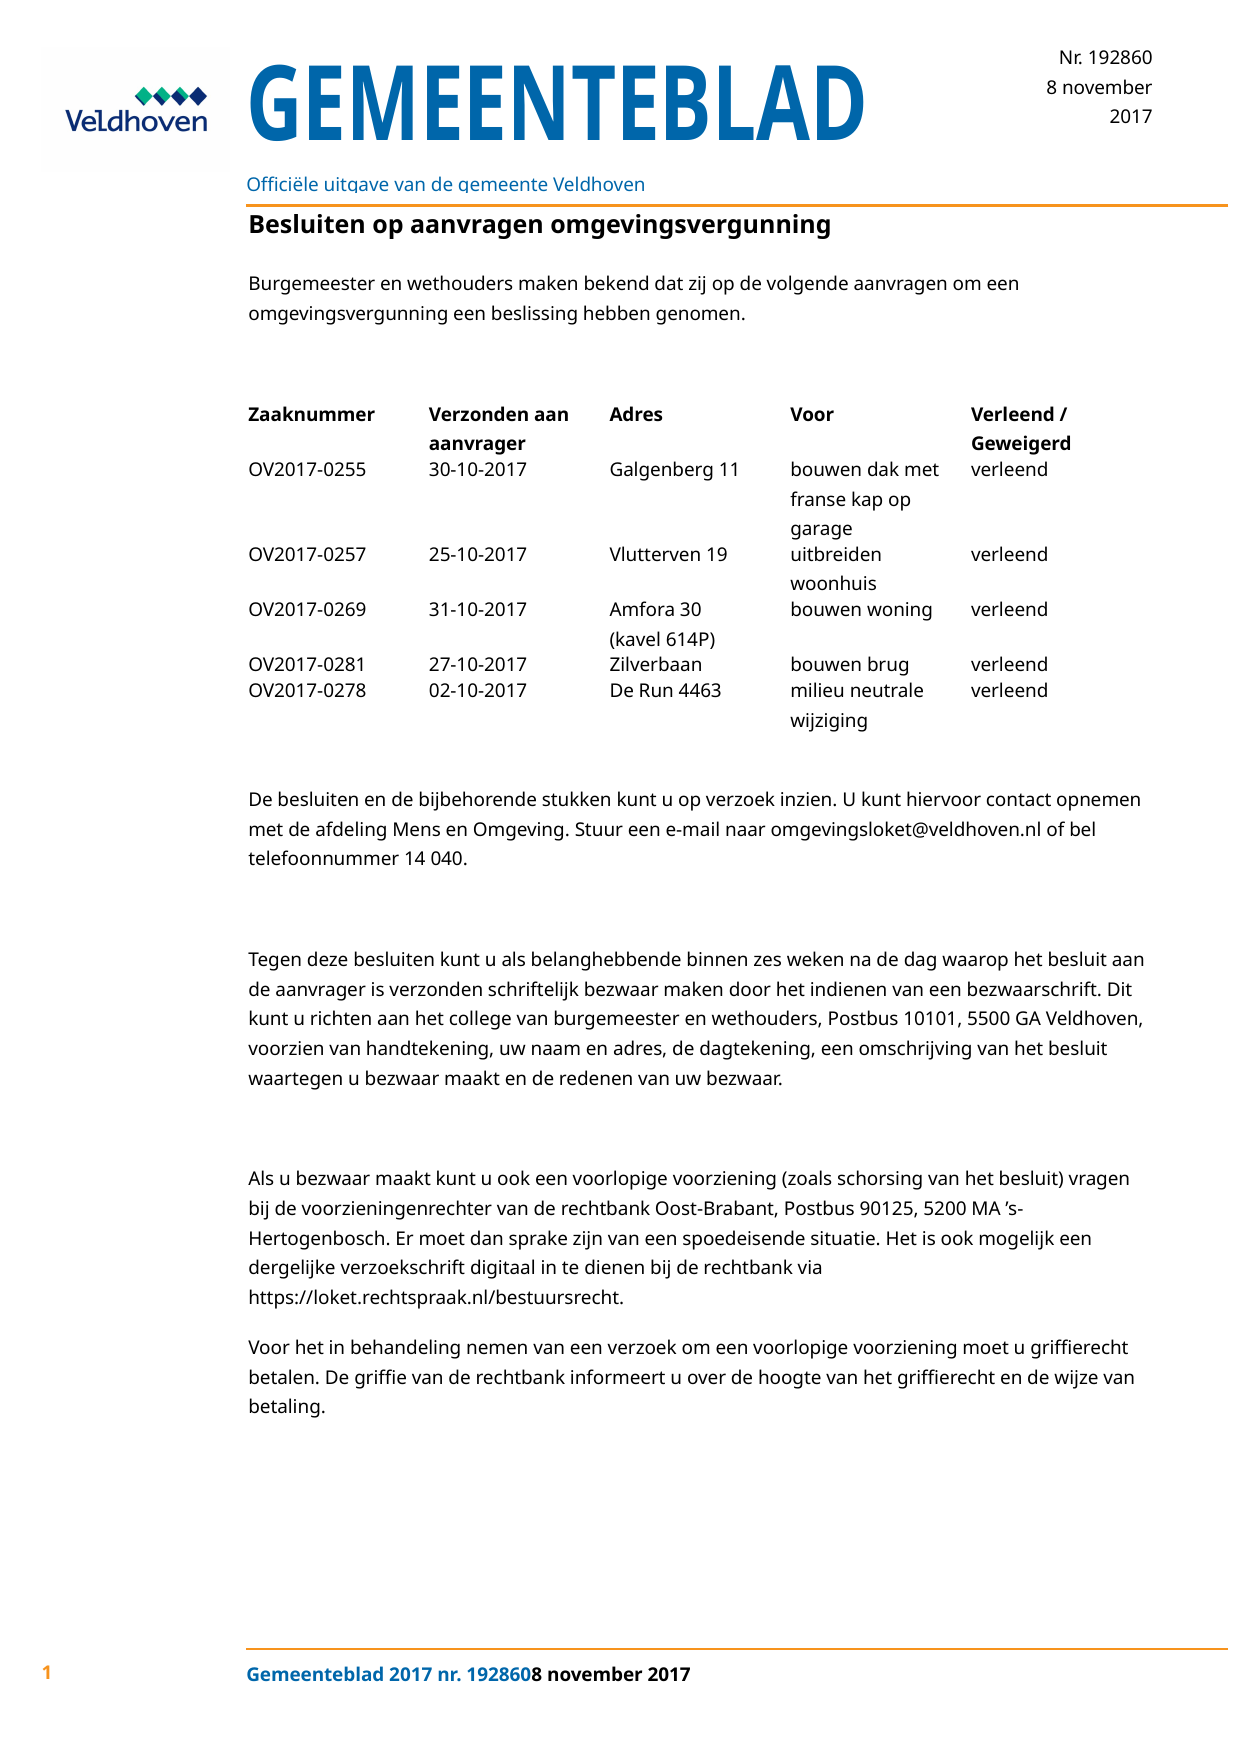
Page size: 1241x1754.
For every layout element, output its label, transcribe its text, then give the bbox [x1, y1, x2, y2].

table_cell OV2017-0278 [248, 678, 429, 733]
table_header Zaaknummer [248, 401, 429, 456]
text Burgemeester en wethouders maken bekend dat zij op de volgende aanvragen om een omgevingsvergunning een beslissing hebben genomen. [248, 270, 1152, 326]
table_cell bouwen dak met franse kap op garage [790, 456, 971, 541]
table_header Verzonden aan aanvrager [429, 401, 609, 456]
table_cell verleend [971, 596, 1152, 652]
table_cell milieu neutrale wijziging [790, 678, 971, 733]
table_cell verleend [971, 678, 1152, 733]
table_cell 30-10-2017 [429, 456, 609, 541]
table_header Voor [790, 401, 971, 456]
text Als u bezwaar maakt kunt u ook een voorlopige voorziening (zoals schorsing van het besluit) vragen bij de voorzieningenrechter van de rechtbank Oost-Brabant, Postbus 90125, 5200 MA ’s-Hertogenbosch. Er moet dan sprake zijn van een spoedeisende situatie. Het is ook mogelijk een dergelijke verzoekschrift digitaal in te dienen bij de rechtbank via https://loket.rechtspraak.nl/bestuursrecht. [248, 1166, 1152, 1309]
table_cell 02-10-2017 [429, 678, 609, 733]
table_cell verleend [971, 652, 1152, 677]
table_cell OV2017-0257 [248, 541, 429, 596]
table_cell bouwen brug [790, 652, 971, 677]
text Tegen deze besluiten kunt u als belanghebbende binnen zes weken na de dag waarop het besluit aan de aanvrager is verzonden schriftelijk bezwaar maken door het indienen van een bezwaarschrift. Dit kunt u richten aan het college van burgemeester en wethouders, Postbus 10101, 5500 GA Veldhoven, voorzien van handtekening, uw naam en adres, de dagtekening, een omschrijving van het besluit waartegen u bezwaar maakt en de redenen van uw bezwaar. [248, 946, 1152, 1090]
table_cell Vlutterven 19 [609, 541, 790, 596]
table_cell 31-10-2017 [429, 596, 609, 652]
table_header Verleend / Geweigerd [971, 401, 1152, 456]
table_cell OV2017-0269 [248, 596, 429, 652]
text Voor het in behandeling nemen van een verzoek om een voorlopige voorziening moet u griffierecht betalen. De griffie van de rechtbank informeert u over de hoogte van het griffierecht en de wijze van betaling. [248, 1334, 1152, 1419]
table_header Adres [609, 401, 790, 456]
table_cell OV2017-0255 [248, 456, 429, 541]
table_cell Galgenberg 11 [609, 456, 790, 541]
table_cell 27-10-2017 [429, 652, 609, 677]
text De besluiten en de bijbehorende stukken kunt u op verzoek inzien. U kunt hiervoor contact opnemen met de afdeling Mens en Omgeving. Stuur een e-mail naar omgevingsloket@veldhoven.nl of bel telefoonnummer 14 040. [248, 786, 1152, 871]
text Besluiten op aanvragen omgevingsvergunning [248, 207, 1152, 241]
table_cell verleend [971, 541, 1152, 596]
table_cell OV2017-0281 [248, 652, 429, 677]
table_cell Zilverbaan [609, 652, 790, 677]
table_cell 25-10-2017 [429, 541, 609, 596]
picture [41, 47, 231, 172]
table_cell De Run 4463 [609, 678, 790, 733]
table_cell Amfora 30 (kavel 614P) [609, 596, 790, 652]
table_cell bouwen woning [790, 596, 971, 652]
table_cell verleend [971, 456, 1152, 541]
table_cell uitbreiden woonhuis [790, 541, 971, 596]
